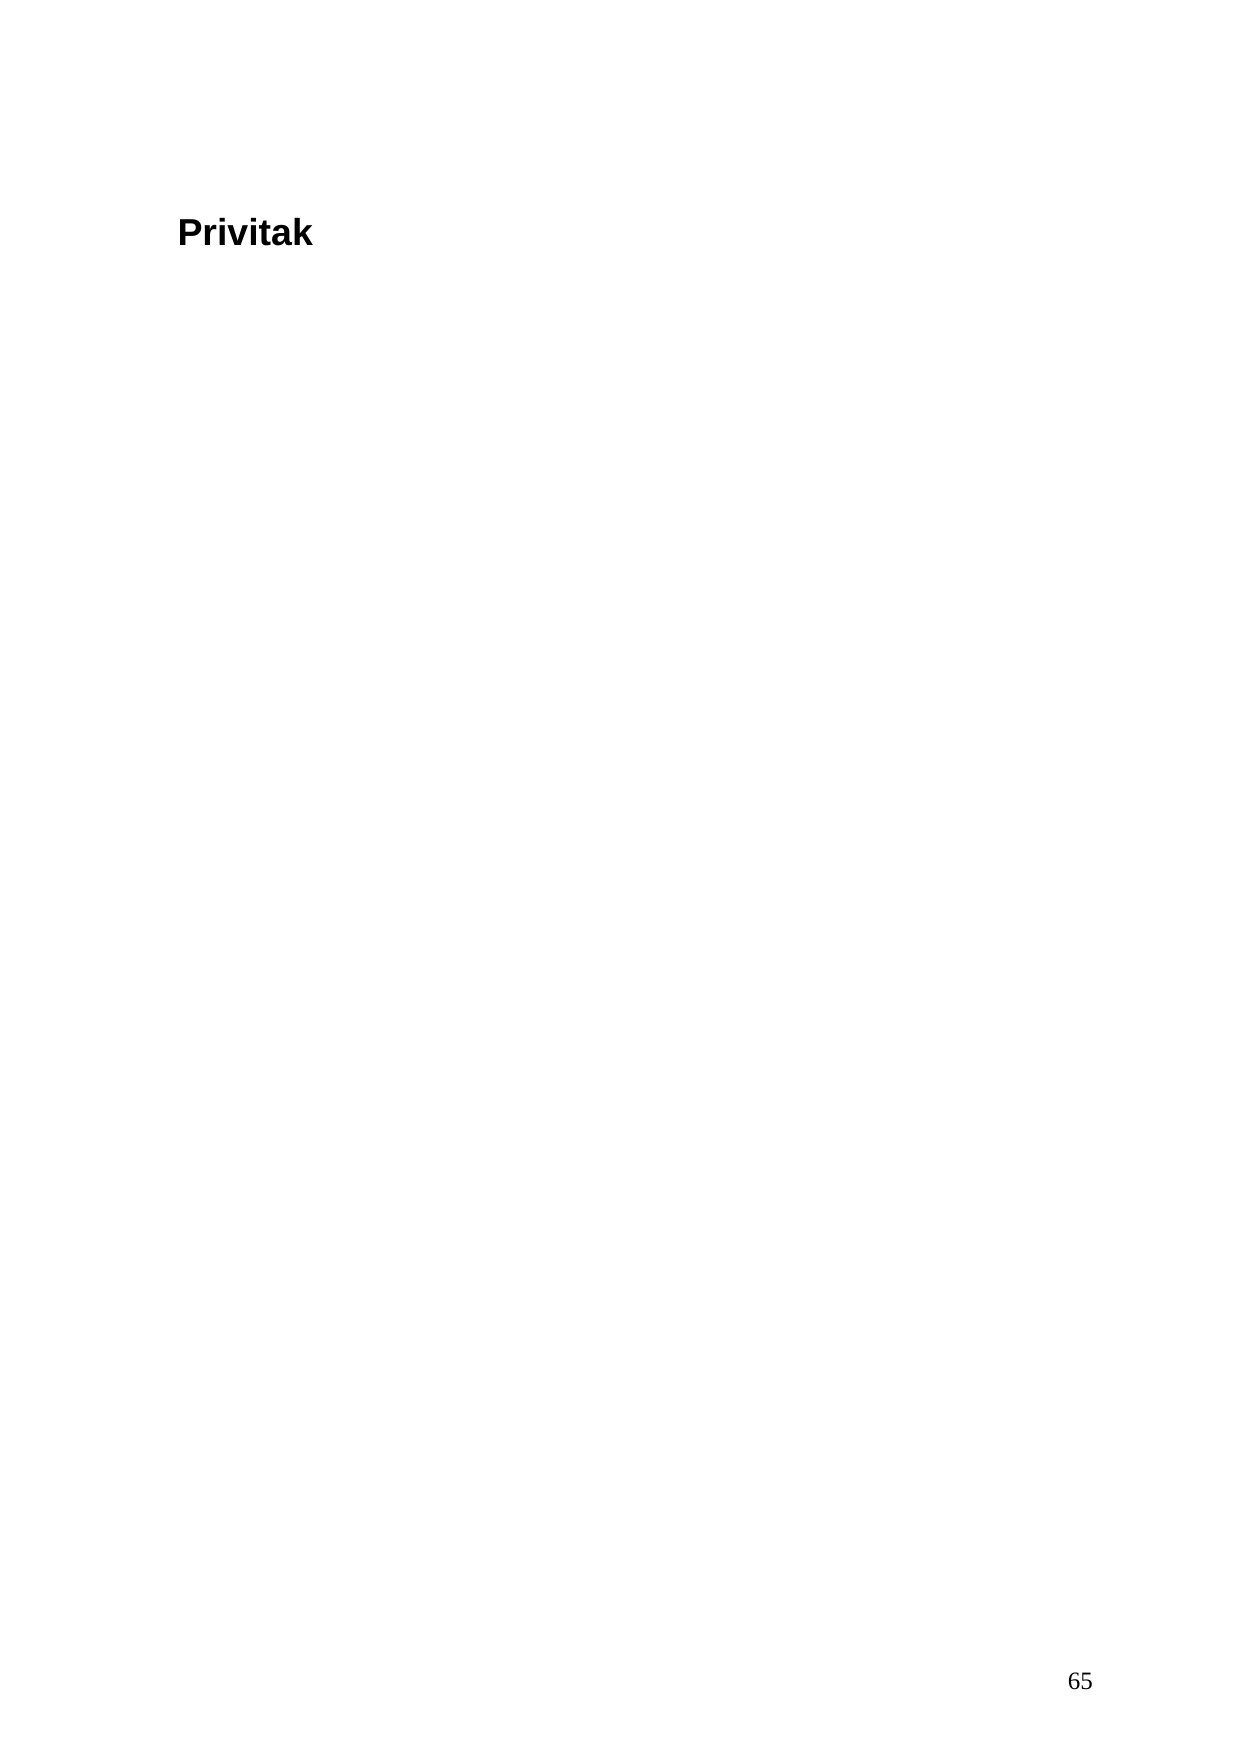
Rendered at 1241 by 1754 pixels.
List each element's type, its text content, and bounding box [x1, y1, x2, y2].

subtitle Privitak [177, 210, 1092, 253]
